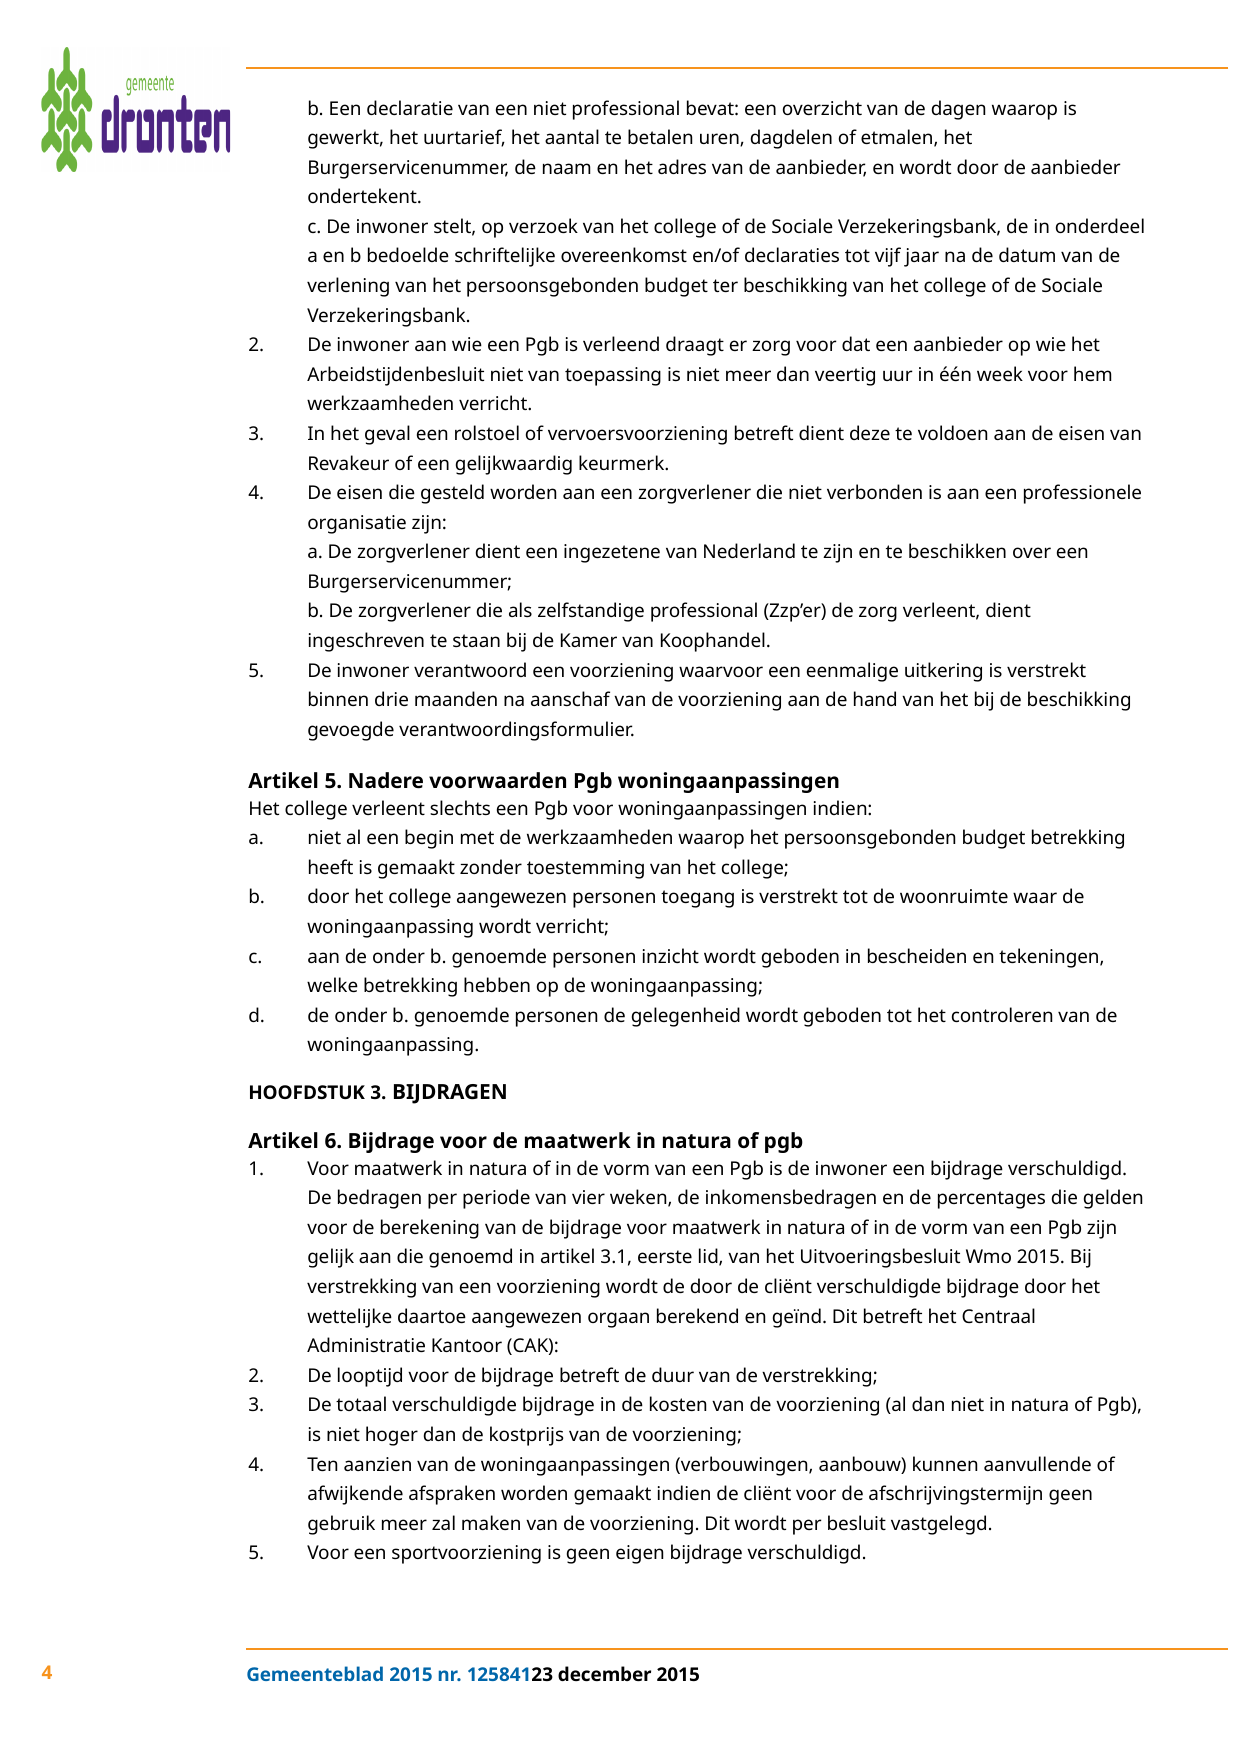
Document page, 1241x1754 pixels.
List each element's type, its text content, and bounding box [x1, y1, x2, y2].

list c. De inwoner stelt, op verzoek van het college of de Sociale Verzekeringsbank, de in onderdeel a en b bedoelde schriftelijke overeenkomst en/of declaraties tot vijf jaar na de datum van de verlening van het persoonsgebonden budget ter beschikking van het college of de Sociale Verzekeringsbank. [248, 213, 1152, 328]
list a. De zorgverlener dient een ingezetene van Nederland te zijn en te beschikken over een Burgerservicenummer; [248, 538, 1152, 594]
list In het geval een rolstoel of vervoersvoorziening betreft dient deze te voldoen aan de eisen van Revakeur of een gelijkwaardig keurmerk. [248, 420, 1152, 476]
list Voor maatwerk in natura of in de vorm van een Pgb is de inwoner een bijdrage verschuldigd. De bedragen per periode van vier weken, de inkomensbedragen en de percentages die gelden voor de berekening van de bijdrage voor maatwerk in natura of in de vorm van een Pgb zijn gelijk aan die genoemd in artikel 3.1, eerste lid, van het Uitvoeringsbesluit Wmo 2015. Bij verstrekking van een voorziening wordt de door de cliënt verschuldigde bijdrage door het wettelijke daartoe aangewezen orgaan berekend en geïnd. Dit betreft het Centraal Administratie Kantoor (CAK): [248, 1155, 1152, 1358]
list De looptijd voor de bijdrage betreft de duur van de verstrekking; [248, 1362, 1152, 1388]
list De totaal verschuldigde bijdrage in de kosten van de voorziening (al dan niet in natura of Pgb), is niet hoger dan de kostprijs van de voorziening; [248, 1392, 1152, 1447]
text Artikel 6. Bijdrage voor de maatwerk in natura of pgb [248, 1126, 1152, 1155]
list De inwoner verantwoord een voorziening waarvoor een eenmalige uitkering is verstrekt binnen drie maanden na aanschaf van de voorziening aan de hand van het bij de beschikking gevoegde verantwoordingsformulier. [248, 657, 1152, 742]
list de onder b. genoemde personen de gelegenheid wordt geboden tot het controleren van de woningaanpassing. [248, 1002, 1152, 1057]
list De eisen die gesteld worden aan een zorgverlener die niet verbonden is aan een professionele organisatie zijn: [248, 479, 1152, 535]
list Voor een sportvoorziening is geen eigen bijdrage verschuldigd. [248, 1539, 1152, 1565]
list door het college aangewezen personen toegang is verstrekt tot de woonruimte waar de woningaanpassing wordt verricht; [248, 884, 1152, 939]
list aan de onder b. genoemde personen inzicht wordt geboden in bescheiden en tekeningen, welke betrekking hebben op de woningaanpassing; [248, 943, 1152, 998]
list b. Een declaratie van een niet professional bevat: een overzicht van de dagen waarop is gewerkt, het uurtarief, het aantal te betalen uren, dagdelen of etmalen, het Burgerservicenummer, de naam en het adres van de aanbieder, en wordt door de aanbieder ondertekent. [248, 95, 1152, 209]
text HOOFDSTUK 3. BIJDRAGEN [248, 1077, 1152, 1106]
list Ten aanzien van de woningaanpassingen (verbouwingen, aanbouw) kunnen aanvullende of afwijkende afspraken worden gemaakt indien de cliënt voor de afschrijvingstermijn geen gebruik meer zal maken van de voorziening. Dit wordt per besluit vastgelegd. [248, 1451, 1152, 1536]
list b. De zorgverlener die als zelfstandige professional (Zzp’er) de zorg verleent, dient ingeschreven te staan bij de Kamer van Koophandel. [248, 598, 1152, 653]
text Het college verleent slechts een Pgb voor woningaanpassingen indien: [248, 795, 1152, 821]
picture [41, 47, 231, 172]
text Artikel 5. Nadere voorwaarden Pgb woningaanpassingen [248, 766, 1152, 795]
list niet al een begin met de werkzaamheden waarop het persoonsgebonden budget betrekking heeft is gemaakt zonder toestemming van het college; [248, 824, 1152, 880]
list De inwoner aan wie een Pgb is verleend draagt er zorg voor dat een aanbieder op wie het Arbeidstijdenbesluit niet van toepassing is niet meer dan veertig uur in één week voor hem werkzaamheden verricht. [248, 331, 1152, 416]
